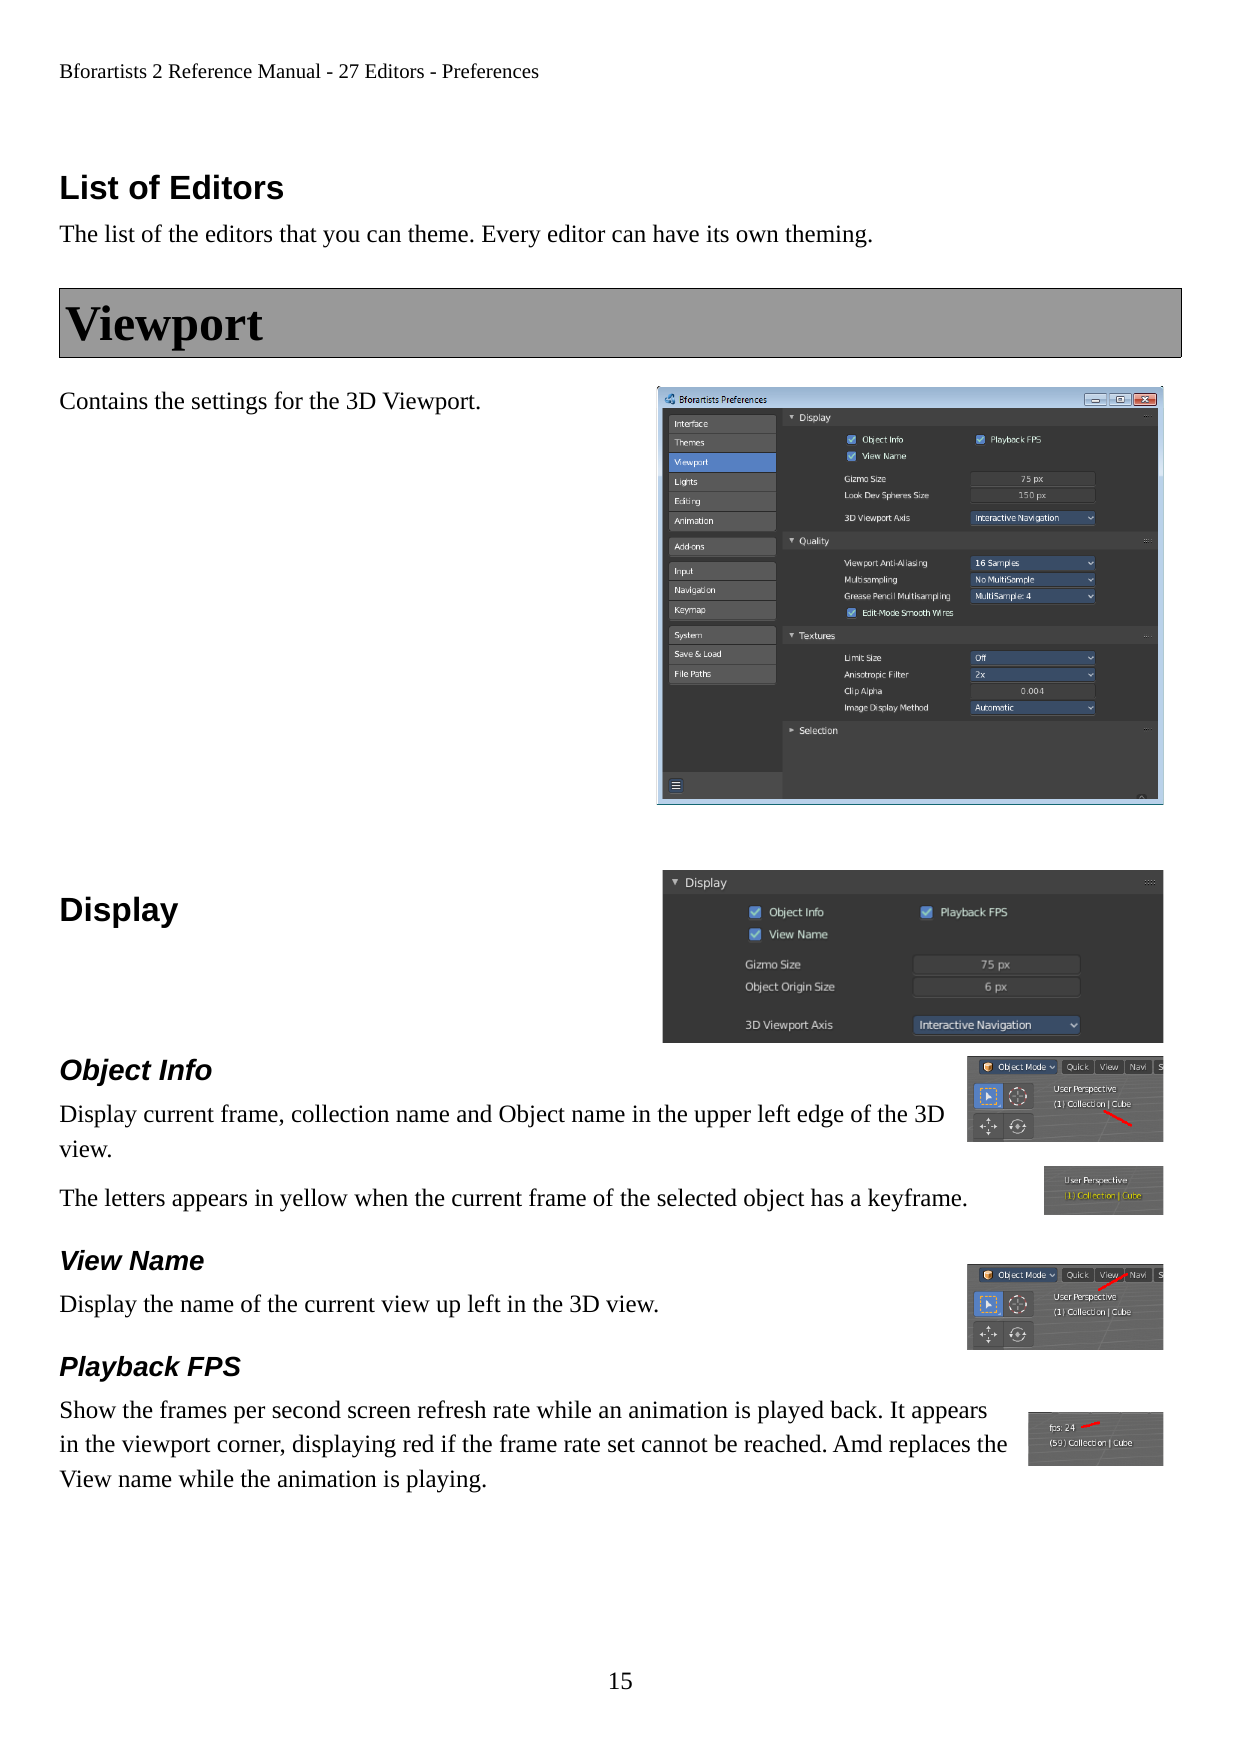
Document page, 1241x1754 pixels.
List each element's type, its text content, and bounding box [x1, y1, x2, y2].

text The letters appears in yellow when the current frame of the selected object has a keyframe. [59, 1183, 1044, 1212]
subtitle Display [59, 889, 662, 928]
picture [662, 870, 1164, 1043]
picture [967, 1264, 1164, 1350]
subtitle [1164, 889, 1181, 928]
text The list of the editors that you can theme. Every editor can have its own theming. [59, 219, 1181, 248]
text Show the frames per second screen refresh rate while an animation is played back. It appears in the viewport corner, displaying red if the frame rate set cannot be reached. Amd replaces the View name while the animation is playing. [59, 1395, 1181, 1493]
picture [1044, 1166, 1164, 1215]
picture [1028, 1412, 1164, 1466]
table_header Viewport [60, 289, 1181, 357]
picture [967, 1056, 1164, 1142]
text Display the name of the current view up left in the 3D view. [59, 1289, 967, 1318]
subtitle Object Info [59, 1053, 1181, 1087]
text Contains the settings for the 3D Viewport. [59, 386, 656, 415]
subtitle List of Editors [59, 168, 1181, 207]
subtitle Playback FPS [59, 1351, 1181, 1382]
text Display current frame, collection name and Object name in the upper left edge of the 3D view. [59, 1099, 1181, 1163]
picture [656, 386, 1164, 805]
subtitle View Name [59, 1245, 1181, 1277]
